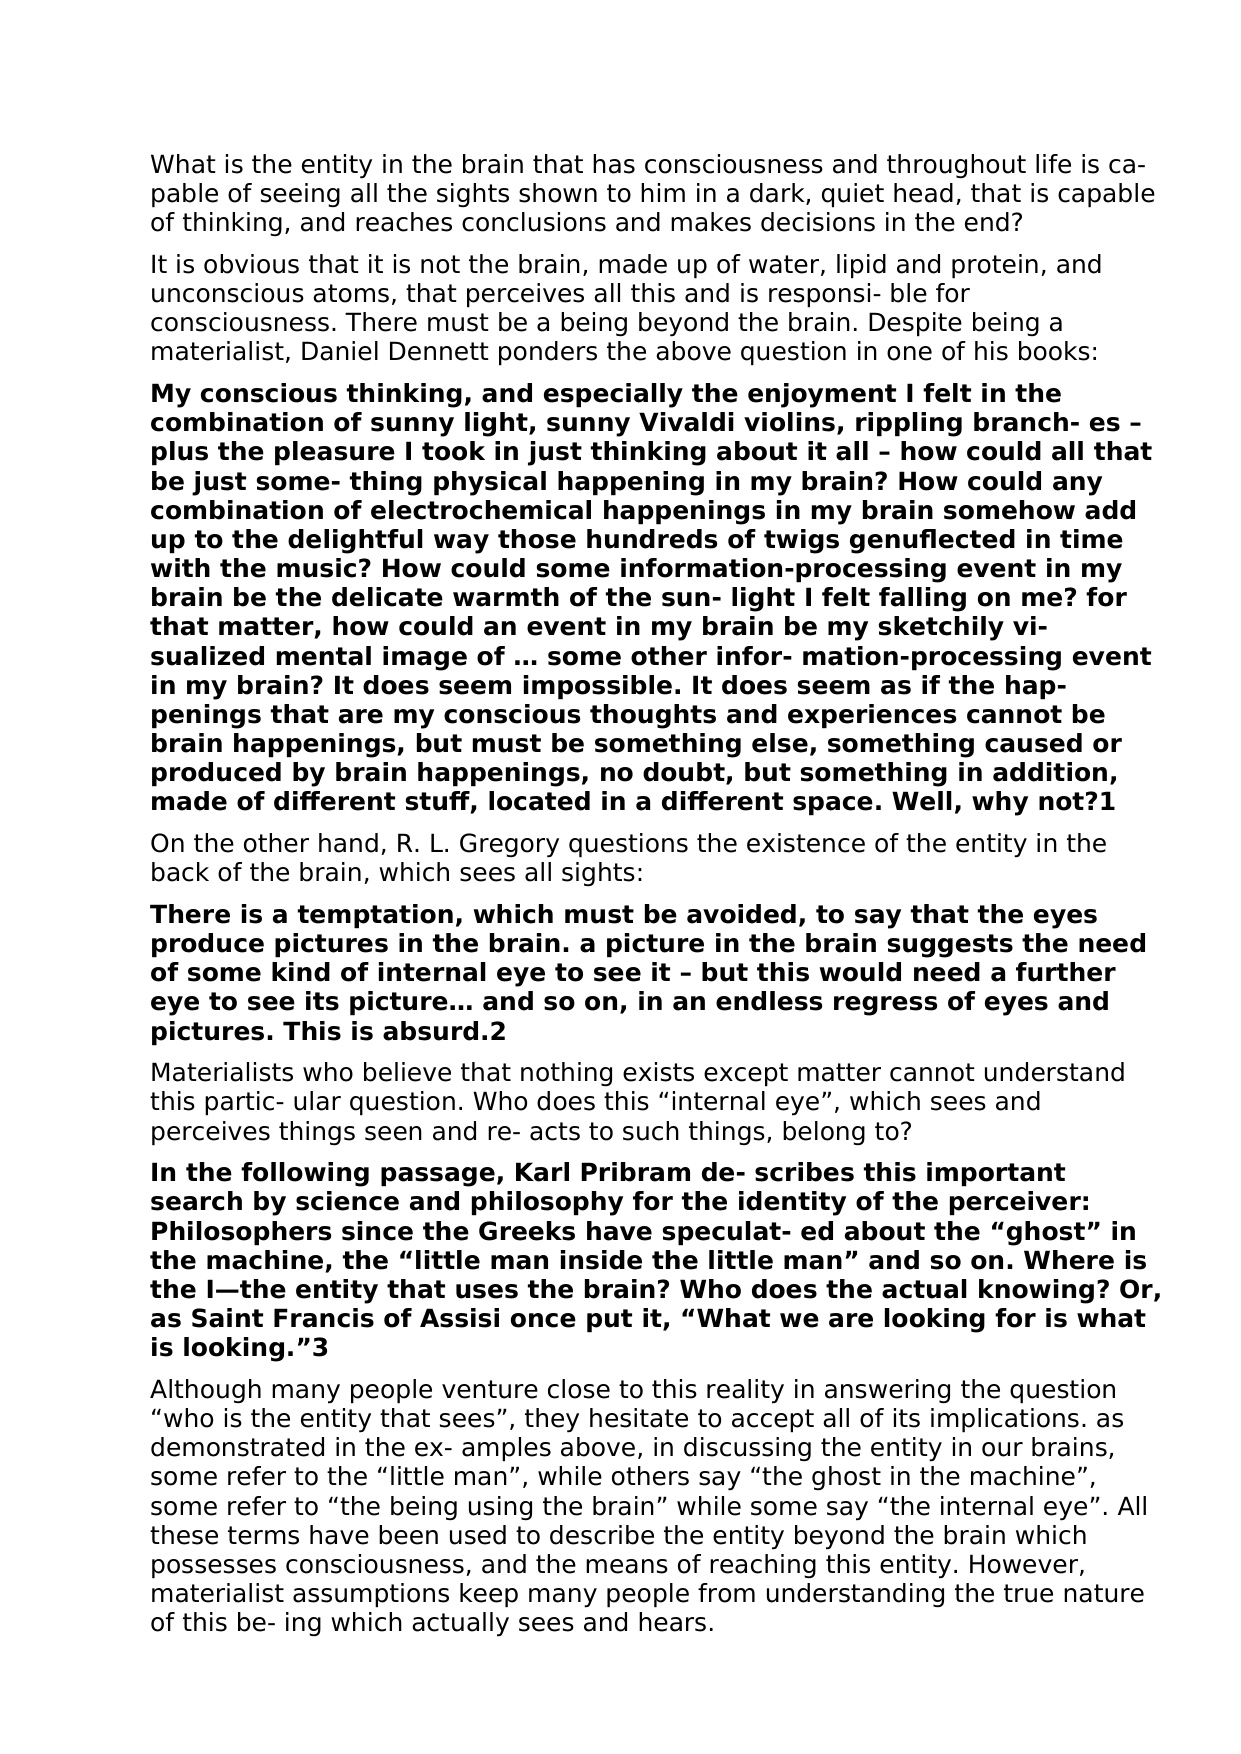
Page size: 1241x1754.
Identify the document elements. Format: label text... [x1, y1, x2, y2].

text Although many people venture close to this reality in answering the question “who is the entity that sees”, they hesitate to accept all of its implications. as demonstrated in the ex- amples above, in discussing the entity in our brains, some refer to the “little man”, while others say “the ghost in the machine”, some refer to “the being using the brain” while some say “the internal eye”. All these terms have been used to describe the entity beyond the brain which possesses consciousness, and the means of reaching this entity. However, materialist assumptions keep many people from understanding the true nature of this be- ing which actually sees and hears. [150, 1375, 1165, 1637]
text On the other hand, R. L. Gregory questions the existence of the entity in the back of the brain, which sees all sights: [150, 829, 1165, 887]
text My conscious thinking, and especially the enjoyment I felt in the combination of sunny light, sunny Vivaldi violins, rippling branch- es – plus the pleasure I took in just thinking about it all – how could all that be just some- thing physical happening in my brain? How could any combination of electrochemical happenings in my brain somehow add up to the delightful way those hundreds of twigs genuflected in time with the music? How could some information-processing event in my brain be the delicate warmth of the sun- light I felt falling on me? for that matter, how could an event in my brain be my sketchily vi- sualized mental image of … some other infor- mation-processing event in my brain? It does seem impossible. It does seem as if the hap- penings that are my conscious thoughts and experiences cannot be brain happenings, but must be something else, something caused or produced by brain happenings, no doubt, but something in addition, made of different stuff, located in a different space. Well, why not?1 [150, 379, 1165, 817]
text In the following passage, Karl Pribram de- scribes this important search by science and philosophy for the identity of the perceiver: Philosophers since the Greeks have speculat- ed about the “ghost” in the machine, the “little man inside the little man” and so on. Where is the I—the entity that uses the brain? Who does the actual knowing? Or, as Saint Francis of Assisi once put it, “What we are looking for is what is looking.”3 [150, 1158, 1165, 1362]
text There is a temptation, which must be avoided, to say that the eyes produce pictures in the brain. a picture in the brain suggests the need of some kind of internal eye to see it – but this would need a further eye to see its picture… and so on, in an endless regress of eyes and pictures. This is absurd.2 [150, 900, 1165, 1046]
text It is obvious that it is not the brain, made up of water, lipid and protein, and unconscious atoms, that perceives all this and is responsi- ble for consciousness. There must be a being beyond the brain. Despite being a materialist, Daniel Dennett ponders the above question in one of his books: [150, 250, 1165, 367]
text What is the entity in the brain that has consciousness and throughout life is ca- pable of seeing all the sights shown to him in a dark, quiet head, that is capable of thinking, and reaches conclusions and makes decisions in the end? [150, 150, 1165, 237]
text Materialists who believe that nothing exists except matter cannot understand this partic- ular question. Who does this “internal eye”, which sees and perceives things seen and re- acts to such things, belong to? [150, 1058, 1165, 1146]
